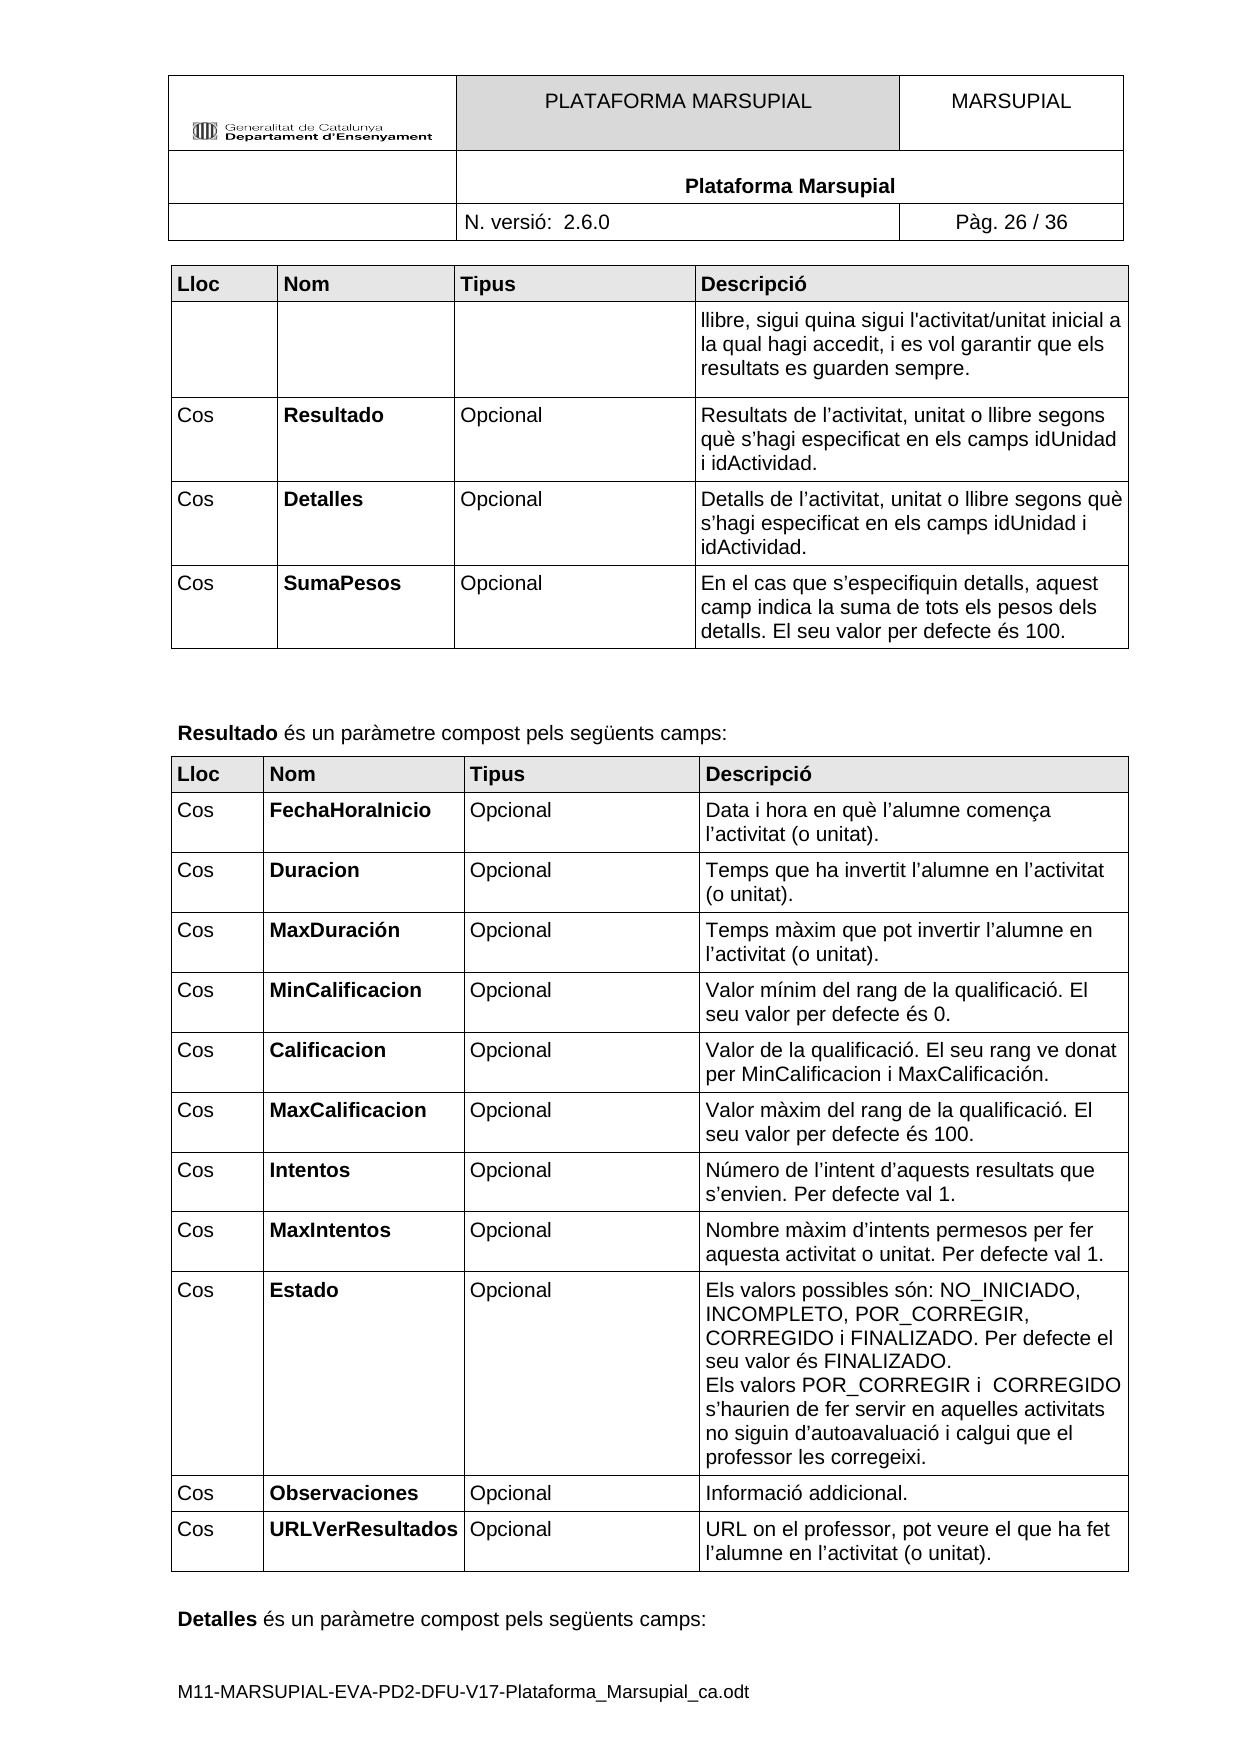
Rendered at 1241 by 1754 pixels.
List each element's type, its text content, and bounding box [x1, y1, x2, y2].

table_cell Cos [172, 398, 277, 481]
table_cell Temps que ha invertit l’alumne en l’activitat (o unitat). [700, 853, 1128, 912]
table_cell Cos [172, 482, 277, 564]
table_cell Calificacion [264, 1033, 464, 1091]
table_header Nom [278, 266, 454, 301]
table_cell Valor de la qualificació. El seu rang ve donat per MinCalificacion i MaxCalificación. [700, 1033, 1128, 1091]
table_cell Opcional [455, 482, 695, 564]
table_cell Intentos [264, 1153, 464, 1211]
table_cell Valor màxim del rang de la qualificació. El seu valor per defecte és 100. [700, 1093, 1128, 1151]
table_cell Opcional [465, 1476, 699, 1511]
table_cell Els valors possibles són: NO_INICIADO, INCOMPLETO, POR_CORREGIR, CORREGIDO i FINALIZADO. Per defecte el seu valor és FINALIZADO. Els valors POR_CORREGIR i CORREGIDO s’haurien de fer servir en aquelles activitats no siguin d’autoavaluació i calgui que el professor les corregeixi. [700, 1272, 1128, 1475]
table_cell Valor mínim del rang de la qualificació. El seu valor per defecte és 0. [700, 973, 1128, 1032]
table_header Lloc [172, 757, 263, 792]
table_cell Opcional [465, 1512, 699, 1571]
table_cell Observaciones [264, 1476, 464, 1511]
table_cell Cos [172, 1033, 263, 1091]
table_cell Informació addicional. [700, 1476, 1128, 1511]
table_cell Duracion [264, 853, 464, 912]
table_cell Cos [172, 1153, 263, 1211]
table_cell Opcional [455, 566, 695, 648]
table_cell Opcional [465, 1033, 699, 1091]
table_header Tipus [465, 757, 699, 792]
table_cell Estado [264, 1272, 464, 1475]
table_cell MaxCalificacion [264, 1093, 464, 1151]
table_cell Cos [172, 853, 263, 912]
table_header Nom [264, 757, 464, 792]
table_cell SumaPesos [278, 566, 454, 648]
table_cell [278, 302, 454, 397]
table_header Descripció [696, 266, 1128, 301]
table_cell Resultats de l’activitat, unitat o llibre segons què s’hagi especificat en els camps idUnidad i idActividad. [696, 398, 1128, 481]
table_cell Detalles [278, 482, 454, 564]
table_cell Cos [172, 1512, 263, 1571]
table_cell Opcional [465, 913, 699, 972]
table_cell Cos [172, 913, 263, 972]
table_cell Opcional [465, 973, 699, 1032]
table_cell Cos [172, 1272, 263, 1475]
table_header Lloc [172, 266, 277, 301]
table_cell Nombre màxim d’intents permesos per fer aquesta activitat o unitat. Per defecte val 1. [700, 1212, 1128, 1271]
table_cell Opcional [465, 853, 699, 912]
table_cell Cos [172, 566, 277, 648]
table_cell URL on el professor, pot veure el que ha fet l’alumne en l’activitat (o unitat). [700, 1512, 1128, 1571]
table_header Tipus [455, 266, 695, 301]
table_cell llibre, sigui quina sigui l'activitat/unitat inicial a la qual hagi accedit, i es vol garantir que els resultats es guarden sempre. [696, 302, 1128, 397]
table_cell Opcional [465, 793, 699, 852]
table_cell Opcional [455, 398, 695, 481]
table_cell MaxDuración [264, 913, 464, 972]
table_cell Data i hora en què l’alumne comença l’activitat (o unitat). [700, 793, 1128, 852]
table_cell Opcional [465, 1093, 699, 1151]
table_cell FechaHoraInicio [264, 793, 464, 852]
table_cell MaxIntentos [264, 1212, 464, 1271]
table_header Descripció [700, 757, 1128, 792]
table_cell Cos [172, 793, 263, 852]
table_cell Detalls de l’activitat, unitat o llibre segons què s’hagi especificat en els camps idUnidad i idActividad. [696, 482, 1128, 564]
table_cell Opcional [465, 1153, 699, 1211]
text Detalles és un paràmetre compost pels següents camps: [177, 1607, 1122, 1631]
table_cell Opcional [465, 1212, 699, 1271]
table_cell Cos [172, 1093, 263, 1151]
text Resultado és un paràmetre compost pels següents camps: [177, 720, 1122, 744]
table_cell Temps màxim que pot invertir l’alumne en l’activitat (o unitat). [700, 913, 1128, 972]
table_cell MinCalificacion [264, 973, 464, 1032]
table_cell Cos [172, 1476, 263, 1511]
table_cell Opcional [465, 1272, 699, 1475]
table_cell [455, 302, 695, 397]
table_cell URLVerResultados [264, 1512, 464, 1571]
table_cell En el cas que s’especifiquin detalls, aquest camp indica la suma de tots els pesos dels detalls. El seu valor per defecte és 100. [696, 566, 1128, 648]
table_cell Número de l’intent d’aquests resultats que s’envien. Per defecte val 1. [700, 1153, 1128, 1211]
table_cell [172, 302, 277, 397]
table_cell Cos [172, 973, 263, 1032]
table_cell Cos [172, 1212, 263, 1271]
table_cell Resultado [278, 398, 454, 481]
